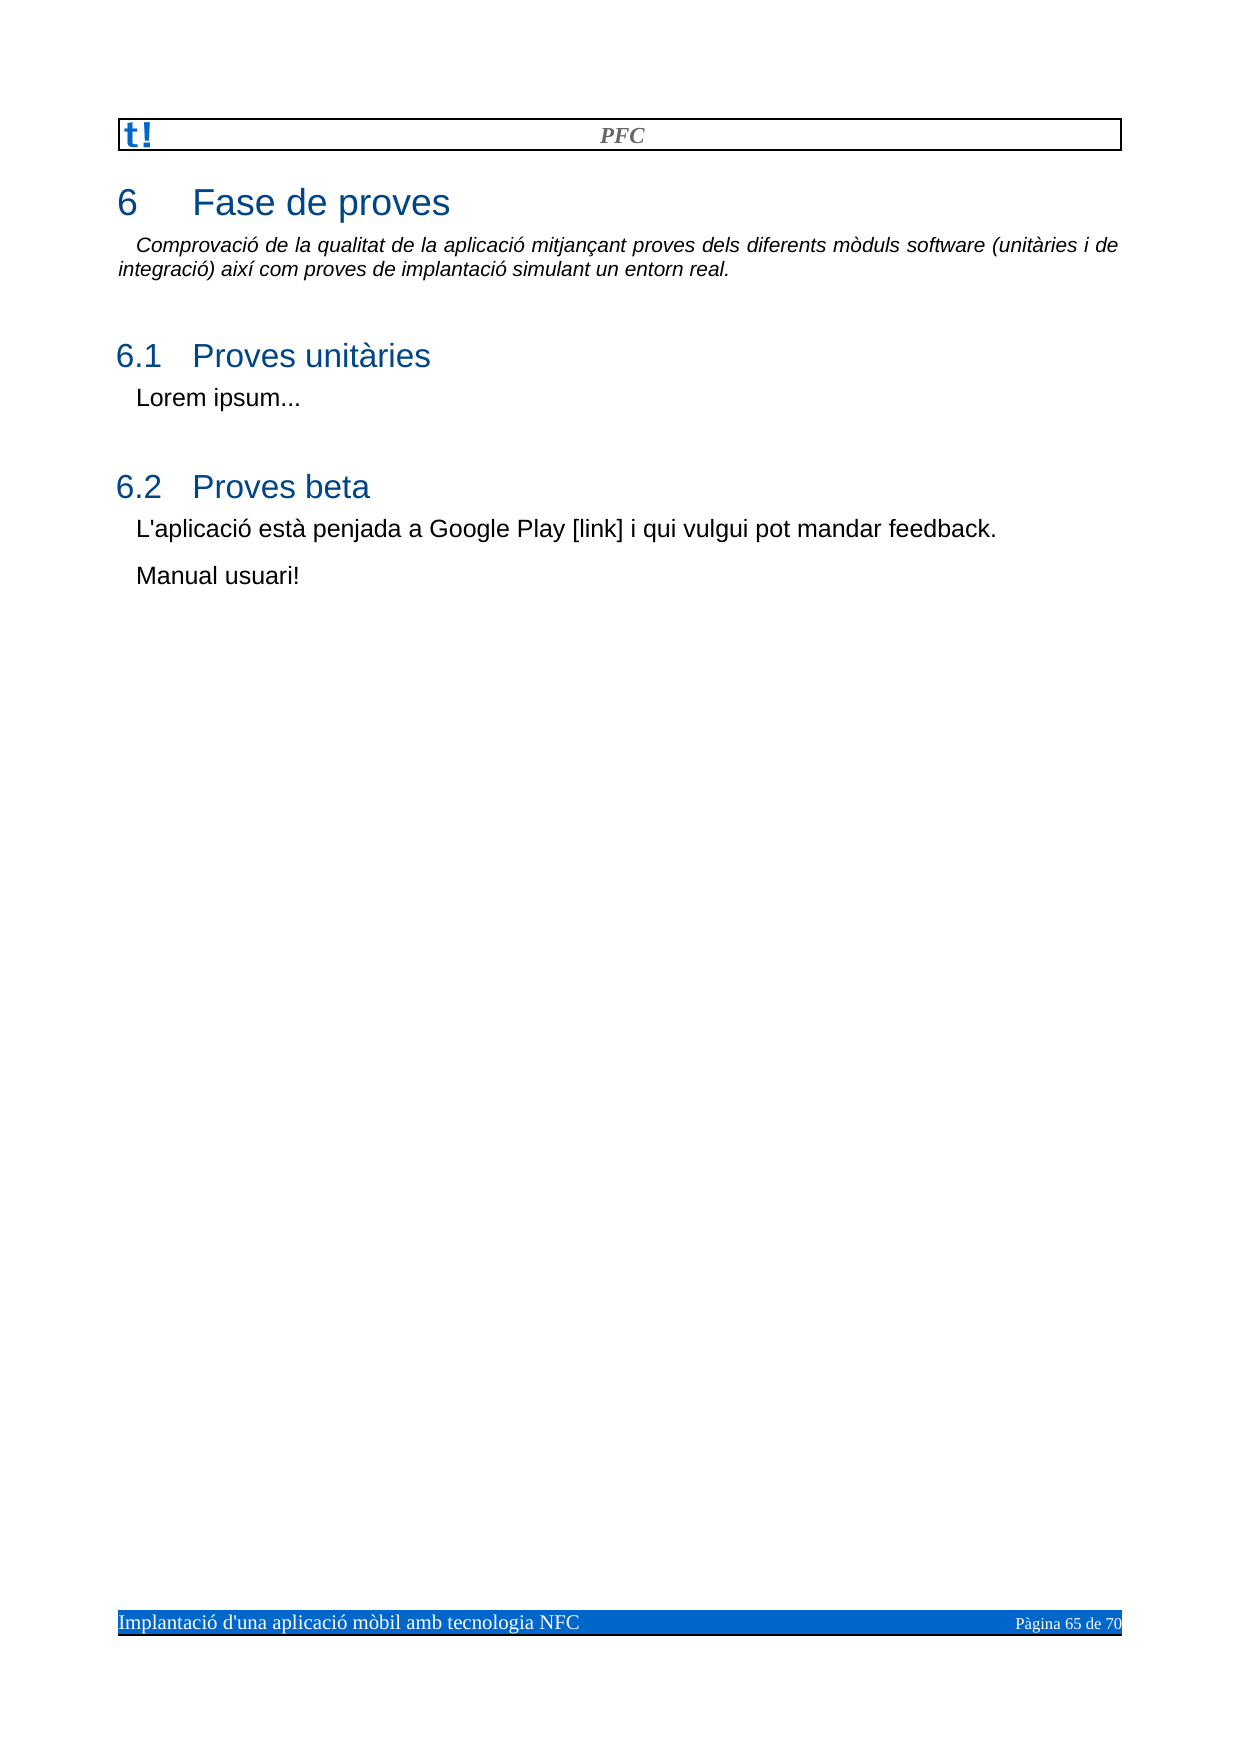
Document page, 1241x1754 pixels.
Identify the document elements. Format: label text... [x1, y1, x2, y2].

subtitle Fase de proves [106, 181, 1122, 224]
text L'aplicació està penjada a Google Play [link] i qui vulgui pot mandar feedback. [118, 514, 1122, 543]
subtitle Proves beta [106, 467, 1122, 506]
text Manual usuari! [118, 561, 1122, 589]
text Comprovació de la qualitat de la aplicació mitjançant proves dels diferents mòduls software (unitàries i de integració) així com proves de implantació simulant un entorn real. [118, 232, 1122, 280]
subtitle Proves unitàries [106, 336, 1122, 374]
text Lorem ipsum... [118, 383, 1122, 412]
picture [123, 121, 151, 148]
